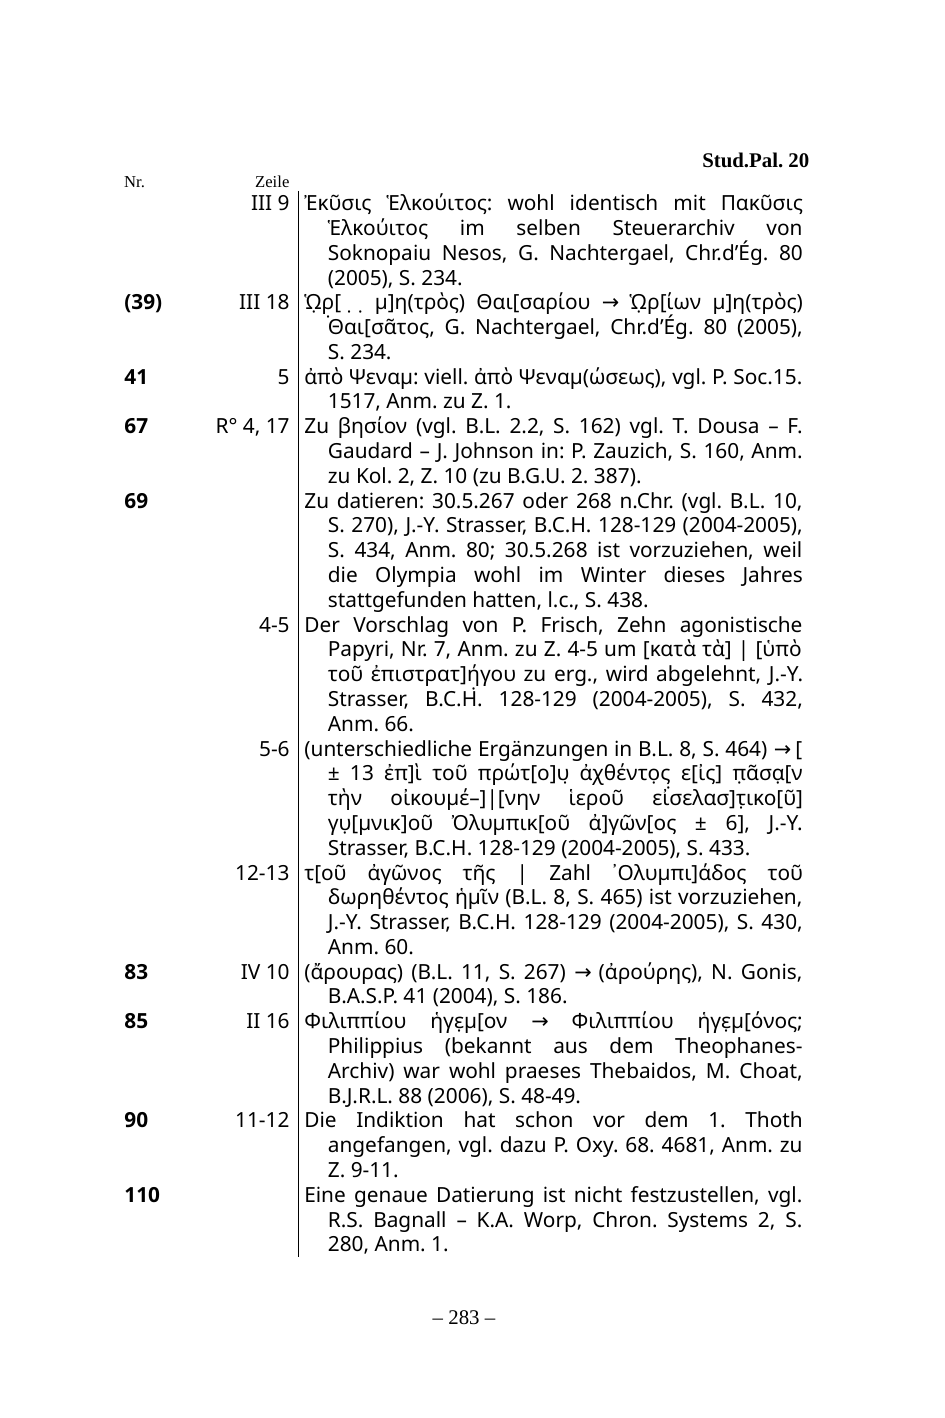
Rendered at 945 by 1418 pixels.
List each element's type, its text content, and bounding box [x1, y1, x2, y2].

table_cell II 16 [207, 1009, 298, 1108]
table_cell Der Vorschlag von P. Frisch, Zehn agonistische Papyri, Nr. 7, Anm. zu Z. 4-5 um [κατὰ τὰ] | [ὑπὸ τοῦ ἐπιστρατ]ή̣γου zu erg., wird abgelehnt, J.-Y. Strasser, B.C.H. 128-129 (2004-2005), S. 432, Anm. 66. [299, 612, 809, 736]
table_cell 5-6 [207, 736, 298, 860]
table_cell Eine genaue Datierung ist nicht festzustellen, vgl. R.S. Bagnall – K.A. Worp, Chron. Systems 2, S. 280, Anm. 1. [299, 1183, 809, 1257]
table_cell Zu datieren: 30.5.267 oder 268 n.Chr. (vgl. B.L. 10, S. 270), J.-Y. Strasser, B.C.H. 128-129 (2004-2005), S. 434, Anm. 80; 30.5.268 ist vorzuziehen, weil die Olympia wohl im Winter dieses Jahres stattgefunden hatten, l.c., S. 438. [299, 488, 809, 612]
table_cell Zu βησίον (vgl. B.L. 2.2, S. 162) vgl. T. Dousa – F. Gaudard – J. Johnson in: P. Zauzich, S. 160, Anm. zu Kol. 2, Z. 10 (zu B.G.U. 2. 387). [299, 414, 809, 488]
table_cell (unterschiedliche Ergänzungen in B.L. 8, S. 464) → [ ± 13 ἐπ]ὶ τοῦ πρώτ[ο]υ̣ ἀχθέντο̣ς̣ ε[ἰς] π̣ᾶσα̣[ν τὴν οἰκουμέ–]|[νην ἱεροῦ εἰσελασ]τ̣ικο[ῦ] γυ̣[μνικ]οῦ Ὀλυμπικ[οῦ ἀ]γῶν[ος ± 6], J.-Y. Strasser, B.C.H. 128-129 (2004-2005), S. 433. [299, 736, 809, 860]
table_cell (39) [118, 290, 207, 364]
table_cell (ἄρουρας) (B.L. 11, S. 267) → (ἀρούρης), N. Gonis, B.A.S.P. 41 (2004), S. 186. [299, 959, 809, 1009]
table_cell Φιλιππίου ἡγε̣μ[ον → Φιλιππίου ἡγε̣μ[όνος; Philippius (bekannt aus dem Theophanes-Archiv) war wohl praeses Thebaidos, M. Choat, B.J.R.L. 88 (2006), S. 48-49. [299, 1009, 809, 1108]
table_cell 83 [118, 959, 207, 1009]
table_cell 11-12 [207, 1108, 298, 1182]
table_cell Ὡ̣ρ̣[ ̣ ̣ μ]η(τρὸς) Θαι[σαρίου → Ὡ̣ρ[ίων μ]η(τρὸς) Θαι[σᾶτος, G. Nachtergael, Chr.d’Ég. 80 (2005), S. 234. [299, 290, 809, 364]
table_cell Die Indiktion hat schon vor dem 1. Thoth angefangen, vgl. dazu P. Oxy. 68. 4681, Anm. zu Z. 9-11. [299, 1108, 809, 1182]
table_cell R° 4, 17 [207, 414, 298, 488]
table_cell Ἐκῦσις Ἑλκούιτος: wohl identisch mit Πακῦσις Ἑλκούιτος im selben Steuerarchiv von Soknopaiu Nesos, G. Nachtergael, Chr.d’Ég. 80 (2005), S. 234. [299, 191, 809, 290]
table_cell III 9 [207, 191, 298, 290]
table_cell 110 [118, 1183, 298, 1257]
table_cell III 18 [207, 290, 298, 364]
table_cell 5 [207, 364, 298, 414]
table_cell τ[οῦ ἀγῶνος τῆς | Zahl ᾽Ολυμπι]άδος τοῦ δωρηθέντος ἡμῖν (B.L. 8, S. 465) ist vorzuziehen, J.-Y. Strasser, B.C.H. 128-129 (2004-2005), S. 430, Anm. 60. [299, 860, 809, 959]
table_cell [118, 191, 207, 290]
table_cell IV 10 [207, 959, 298, 1009]
table_cell 69 [118, 488, 298, 612]
table_cell [118, 612, 207, 736]
table_cell 85 [118, 1009, 207, 1108]
table_cell 90 [118, 1108, 207, 1182]
table_cell [118, 860, 207, 959]
table_cell 67 [118, 414, 207, 488]
table_cell 4-5 [207, 612, 298, 736]
table_cell ἀπὸ Ψεναμ: viell. ἀπὸ Ψεναμ(ώσεως), vgl. P. Soc.15. 1517, Anm. zu Z. 1. [299, 364, 809, 414]
table_cell [118, 736, 207, 860]
table_cell 12-13 [207, 860, 298, 959]
table_cell 41 [118, 364, 207, 414]
